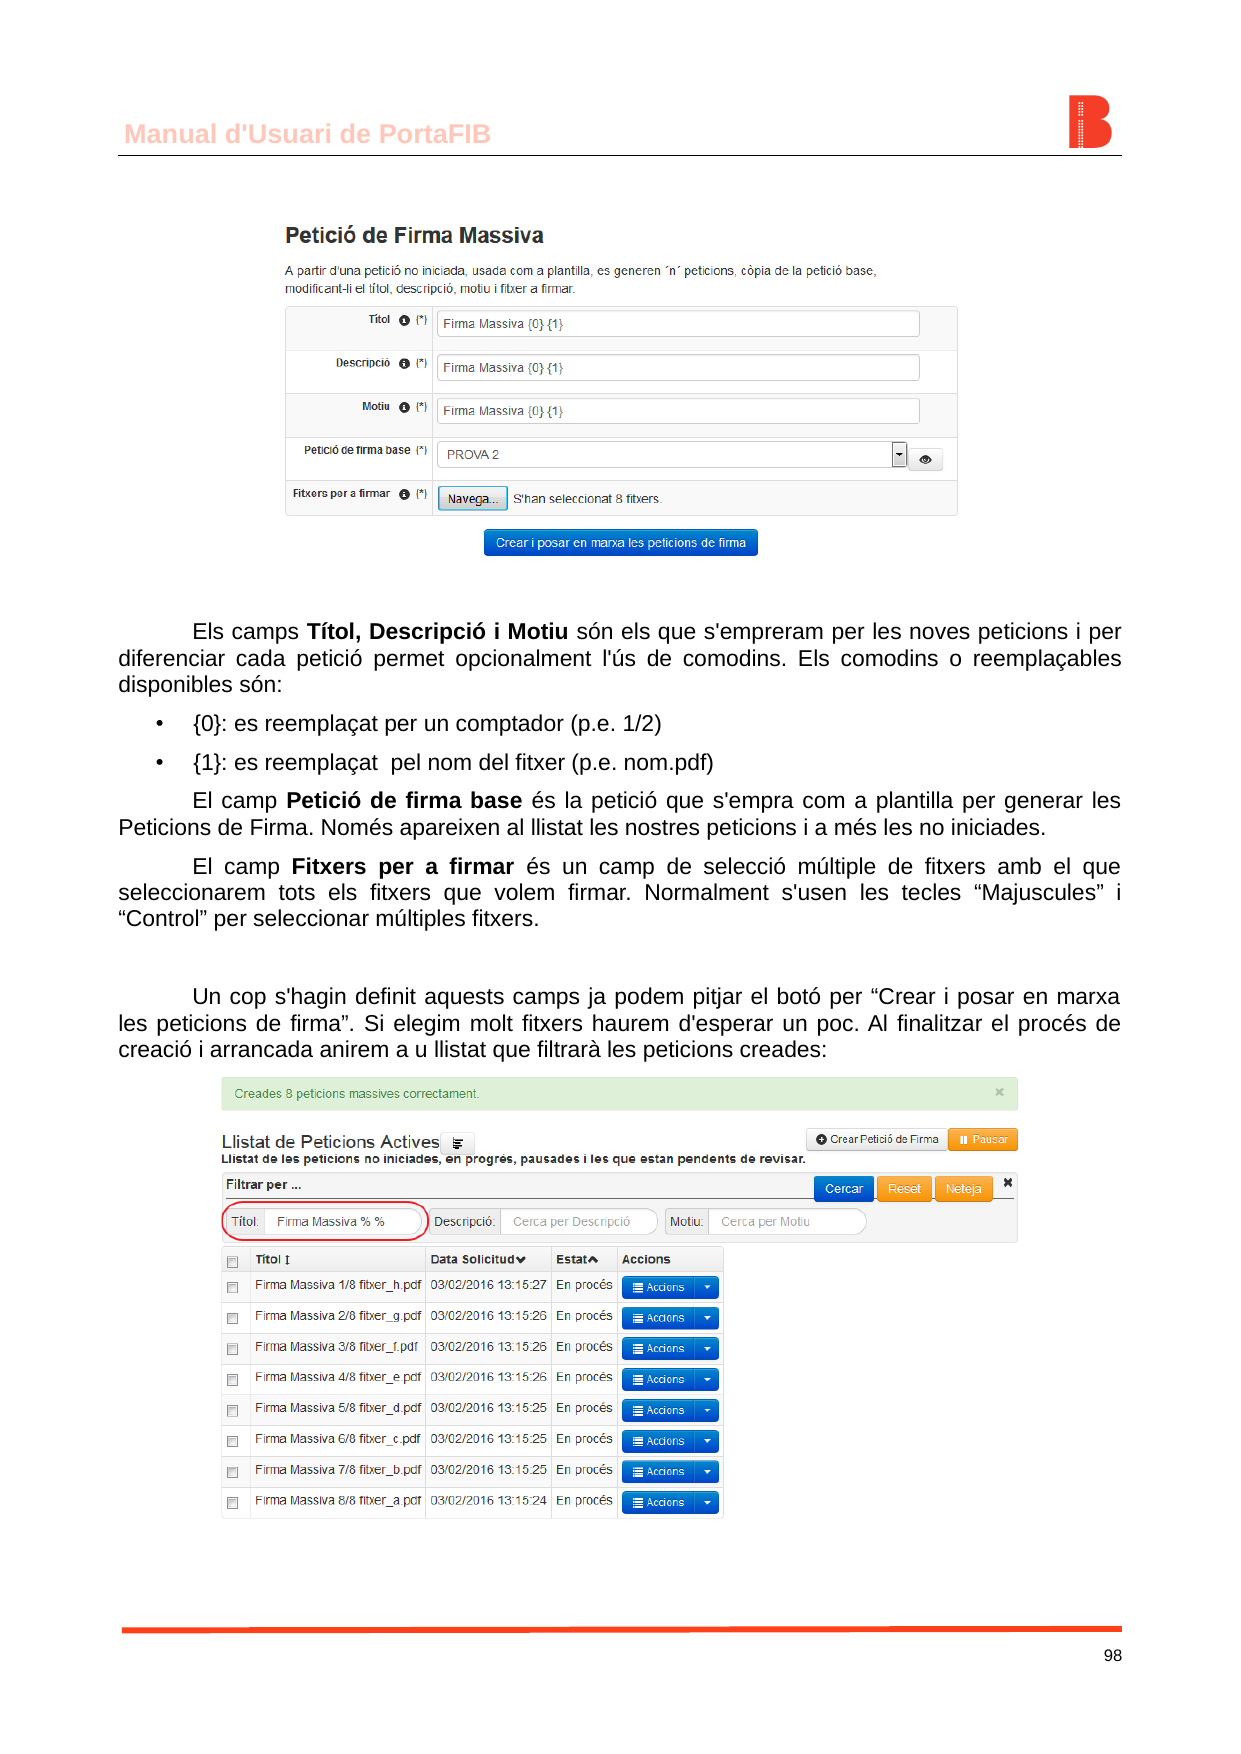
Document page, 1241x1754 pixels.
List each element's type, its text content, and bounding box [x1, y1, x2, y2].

picture [214, 1074, 1026, 1526]
picture [1063, 94, 1117, 150]
text El camp Petició de firma base és la petició que s'empra com a plantilla per generar les Peticions de Firma. Només apareixen al llistat les nostres peticions i a més les no iniciades. [118, 787, 1122, 840]
text Els camps Títol, Descripció i Motiu són els que s'empreram per les noves peticions i per diferenciar cada petició permet opcionalment l'ús de comodins. Els comodins o reemplaçables disponibles són: [118, 618, 1122, 697]
text El camp Fitxers per a firmar és un camp de selecció múltiple de fitxers amb el que seleccionarem tots els fitxers que volem firmar. Normalment s'usen les tecles “Majuscules” i “Control” per seleccionar múltiples fitxers. [118, 853, 1122, 932]
text Un cop s'hagin definit aquests camps ja podem pitjar el botó per “Crear i posar en marxa les peticions de firma”. Si elegim molt fitxers haurem d'esperar un poc. Al finalitzar el procés de creació i arrancada anirem a u llistat que filtrarà les peticions creades: [118, 983, 1122, 1062]
list {1}: es reemplaçat pel nom del fitxer (p.e. nom.pdf) [156, 749, 1122, 775]
picture [275, 215, 965, 567]
list {0}: es reemplaçat per un comptador (p.e. 1/2) [156, 710, 1122, 736]
